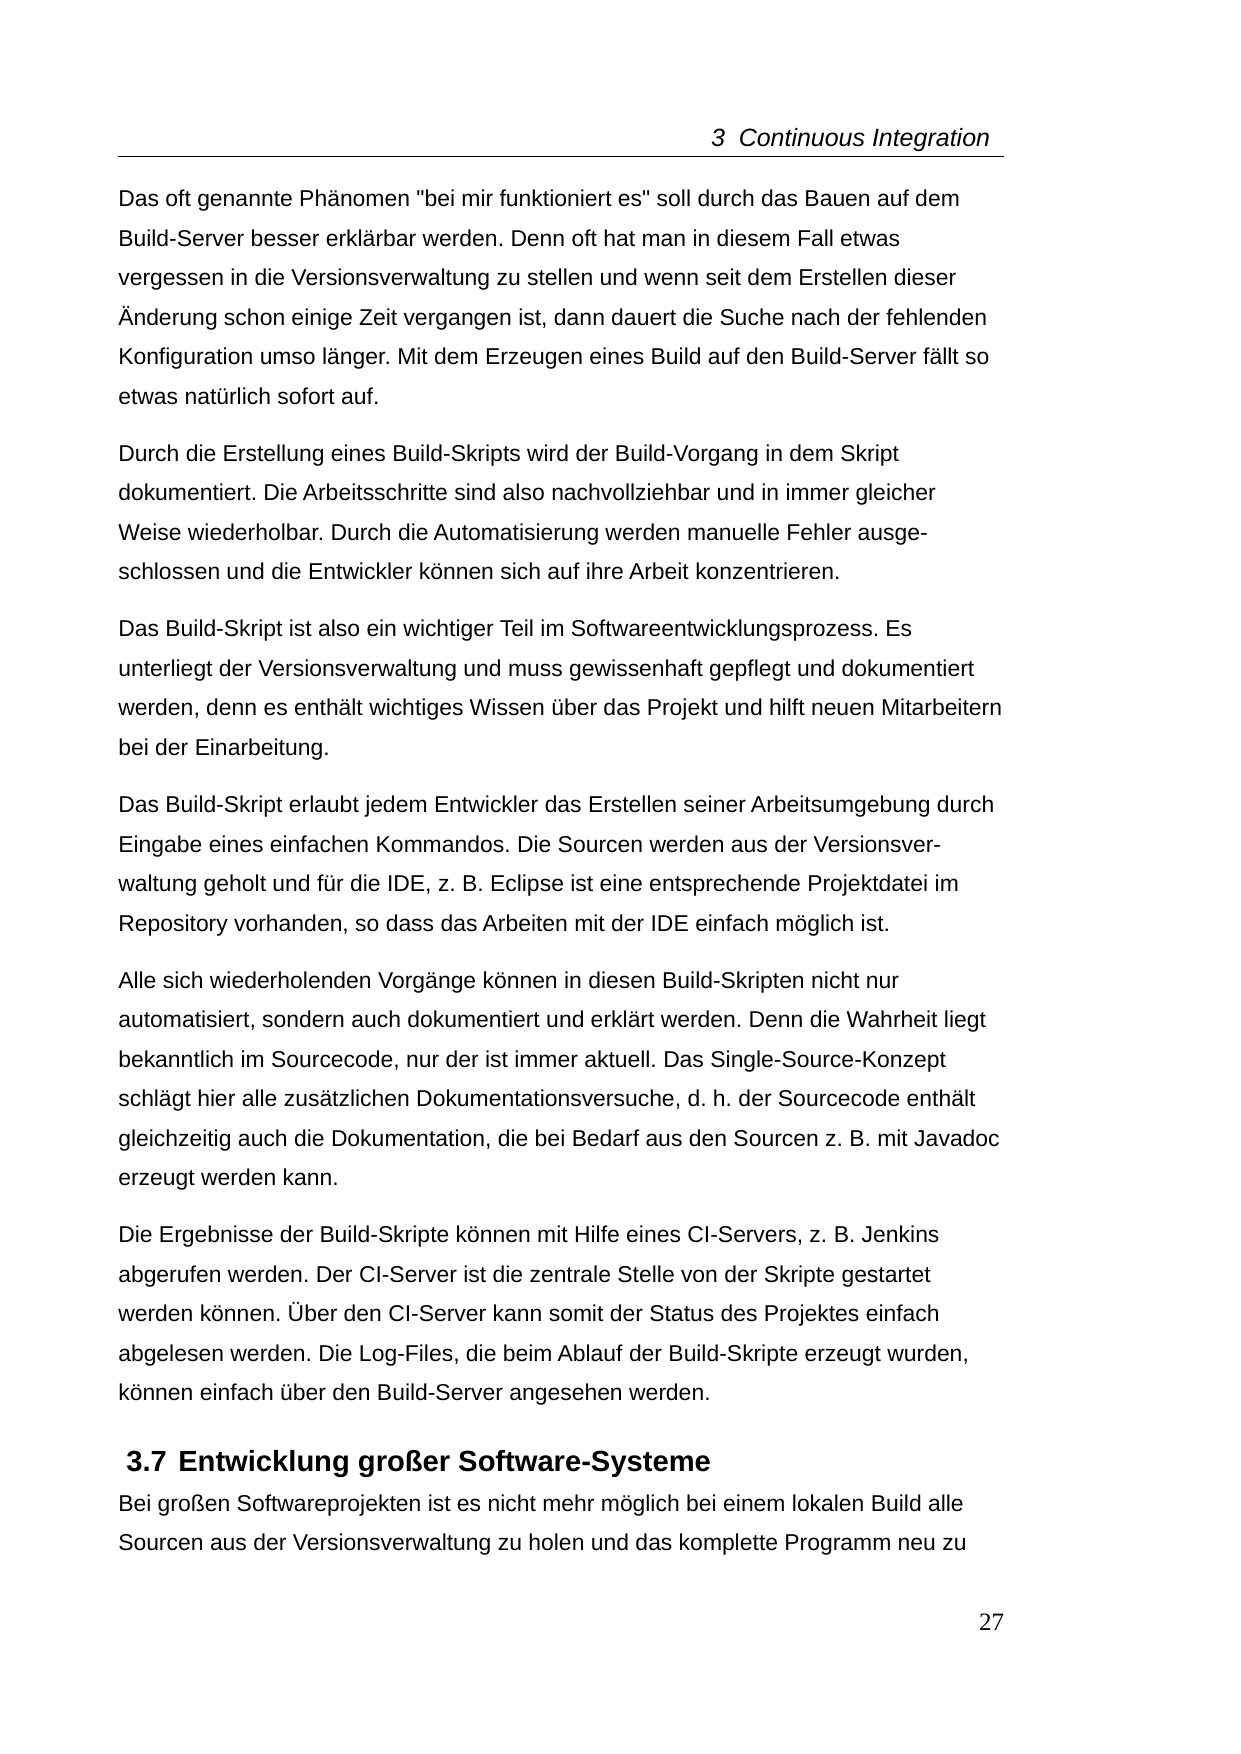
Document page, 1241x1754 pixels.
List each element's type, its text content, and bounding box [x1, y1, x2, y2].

subtitle Entwicklung großer Software-Systeme [118, 1444, 1004, 1477]
text Alle sich wiederholenden Vorgänge können in diesen Build-Skripten nicht nur automatisiert, sondern auch dokumentiert und erklärt werden. Denn die Wahrheit liegt bekanntlich im Sourcecode, nur der ist immer aktuell. Das Single-Source-Konzept schlägt hier alle zusätzlichen Dokumentationsversuche, d. h. der Sourcecode enthält gleichzeitig auch die Dokumentation, die bei Bedarf aus den Sourcen z. B. mit Javadoc erzeugt werden kann. [118, 967, 1004, 1190]
text Durch die Erstellung eines Build-Skripts wird der Build-Vorgang in dem Skript dokumentiert. Die Arbeitsschritte sind also nachvollziehbar und in immer gleicher Weise wiederholbar. Durch die Automatisierung werden manuelle Fehler ausge-schlossen und die Entwickler können sich auf ihre Arbeit konzentrieren. [118, 440, 1004, 584]
text Das oft genannte Phänomen "bei mir funktioniert es" soll durch das Bauen auf dem Build-Server besser erklärbar werden. Denn oft hat man in diesem Fall etwas vergessen in die Versionsverwaltung zu stellen und wenn seit dem Erstellen dieser Änderung schon einige Zeit vergangen ist, dann dauert die Suche nach der fehlenden Konfiguration umso länger. Mit dem Erzeugen eines Build auf den Build-Server fällt so etwas natürlich sofort auf. [118, 185, 1004, 409]
text Die Ergebnisse der Build-Skripte können mit Hilfe eines CI-Servers, z. B. Jenkins abgerufen werden. Der CI-Server ist die zentrale Stelle von der Skripte gestartet werden können. Über den CI-Server kann somit der Status des Projektes einfach abgelesen werden. Die Log-Files, die beim Ablauf der Build-Skripte erzeugt wurden, können einfach über den Build-Server angesehen werden. [118, 1221, 1004, 1406]
text Das Build-Skript ist also ein wichtiger Teil im Softwareentwicklungsprozess. Es unterliegt der Versionsverwaltung und muss gewissenhaft gepflegt und dokumentiert werden, denn es enthält wichtiges Wissen über das Projekt und hilft neuen Mitarbeitern bei der Einarbeitung. [118, 615, 1004, 760]
text Das Build-Skript erlaubt jedem Entwickler das Erstellen seiner Arbeitsumgebung durch Eingabe eines einfachen Kommandos. Die Sourcen werden aus der Versionsver-waltung geholt und für die IDE, z. B. Eclipse ist eine entsprechende Projektdatei im Repository vorhanden, so dass das Arbeiten mit der IDE einfach möglich ist. [118, 791, 1004, 936]
text Bei großen Softwareprojekten ist es nicht mehr möglich bei einem lokalen Build alle Sourcen aus der Versionsverwaltung zu holen und das komplette Programm neu zu [118, 1490, 1004, 1556]
